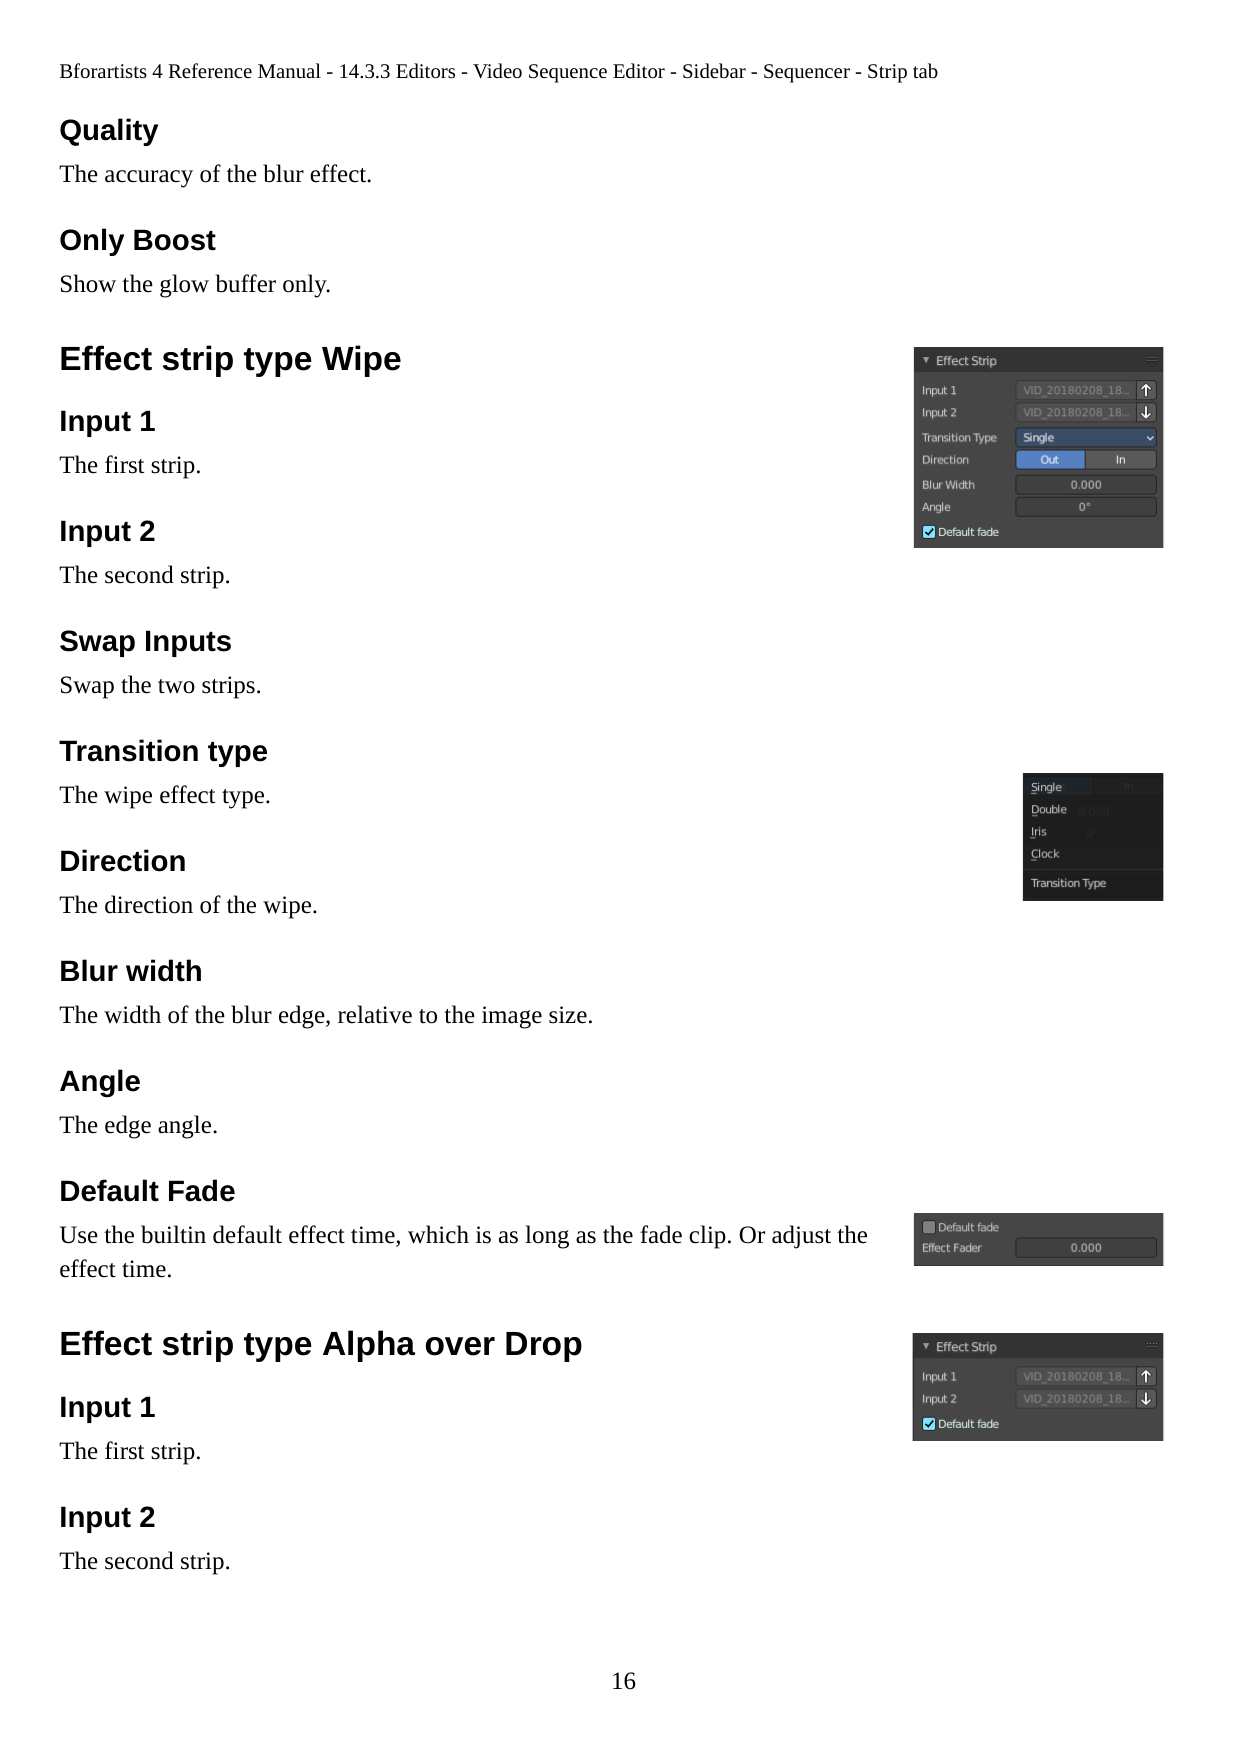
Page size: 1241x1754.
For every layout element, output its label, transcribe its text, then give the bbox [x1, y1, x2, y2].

text The first strip. [59, 451, 913, 479]
subtitle Transition type [59, 734, 1181, 768]
subtitle Input 1 [59, 1390, 912, 1424]
subtitle Input 2 [59, 514, 913, 548]
subtitle Default Fade [59, 1174, 1181, 1207]
picture [913, 1213, 1164, 1266]
text The edge angle. [59, 1110, 1181, 1139]
subtitle Angle [59, 1064, 1181, 1097]
subtitle Input 2 [59, 1500, 1181, 1534]
picture [1022, 773, 1164, 901]
text Show the glow buffer only. [59, 269, 1181, 297]
text Use the builtin default effect time, which is as long as the fade clip. Or adjust the effect time. [59, 1220, 1181, 1283]
subtitle Blur width [59, 954, 1181, 988]
subtitle Direction [59, 844, 1022, 878]
text The second strip. [59, 561, 1181, 589]
text The direction of the wipe. [59, 890, 1181, 919]
text The width of the blur edge, relative to the image size. [59, 1000, 1181, 1029]
text Swap the two strips. [59, 670, 1181, 699]
subtitle Input 1 [59, 404, 913, 438]
picture [913, 347, 1164, 548]
subtitle Effect strip type Wipe [59, 339, 1181, 377]
text The second strip. [59, 1546, 1181, 1575]
subtitle [1164, 404, 1181, 438]
text The accuracy of the blur effect. [59, 159, 1181, 188]
subtitle Swap Inputs [59, 624, 1181, 658]
subtitle Only Boost [59, 222, 1181, 256]
subtitle Effect strip type Alpha over Drop [59, 1324, 1181, 1363]
subtitle [1164, 844, 1181, 878]
subtitle [1164, 1390, 1181, 1424]
subtitle Quality [59, 113, 1181, 146]
text [1164, 451, 1181, 479]
text [1164, 780, 1181, 809]
text The first strip. [59, 1436, 1181, 1465]
text The wipe effect type. [59, 780, 1022, 809]
subtitle [1164, 514, 1181, 548]
picture [912, 1333, 1164, 1441]
